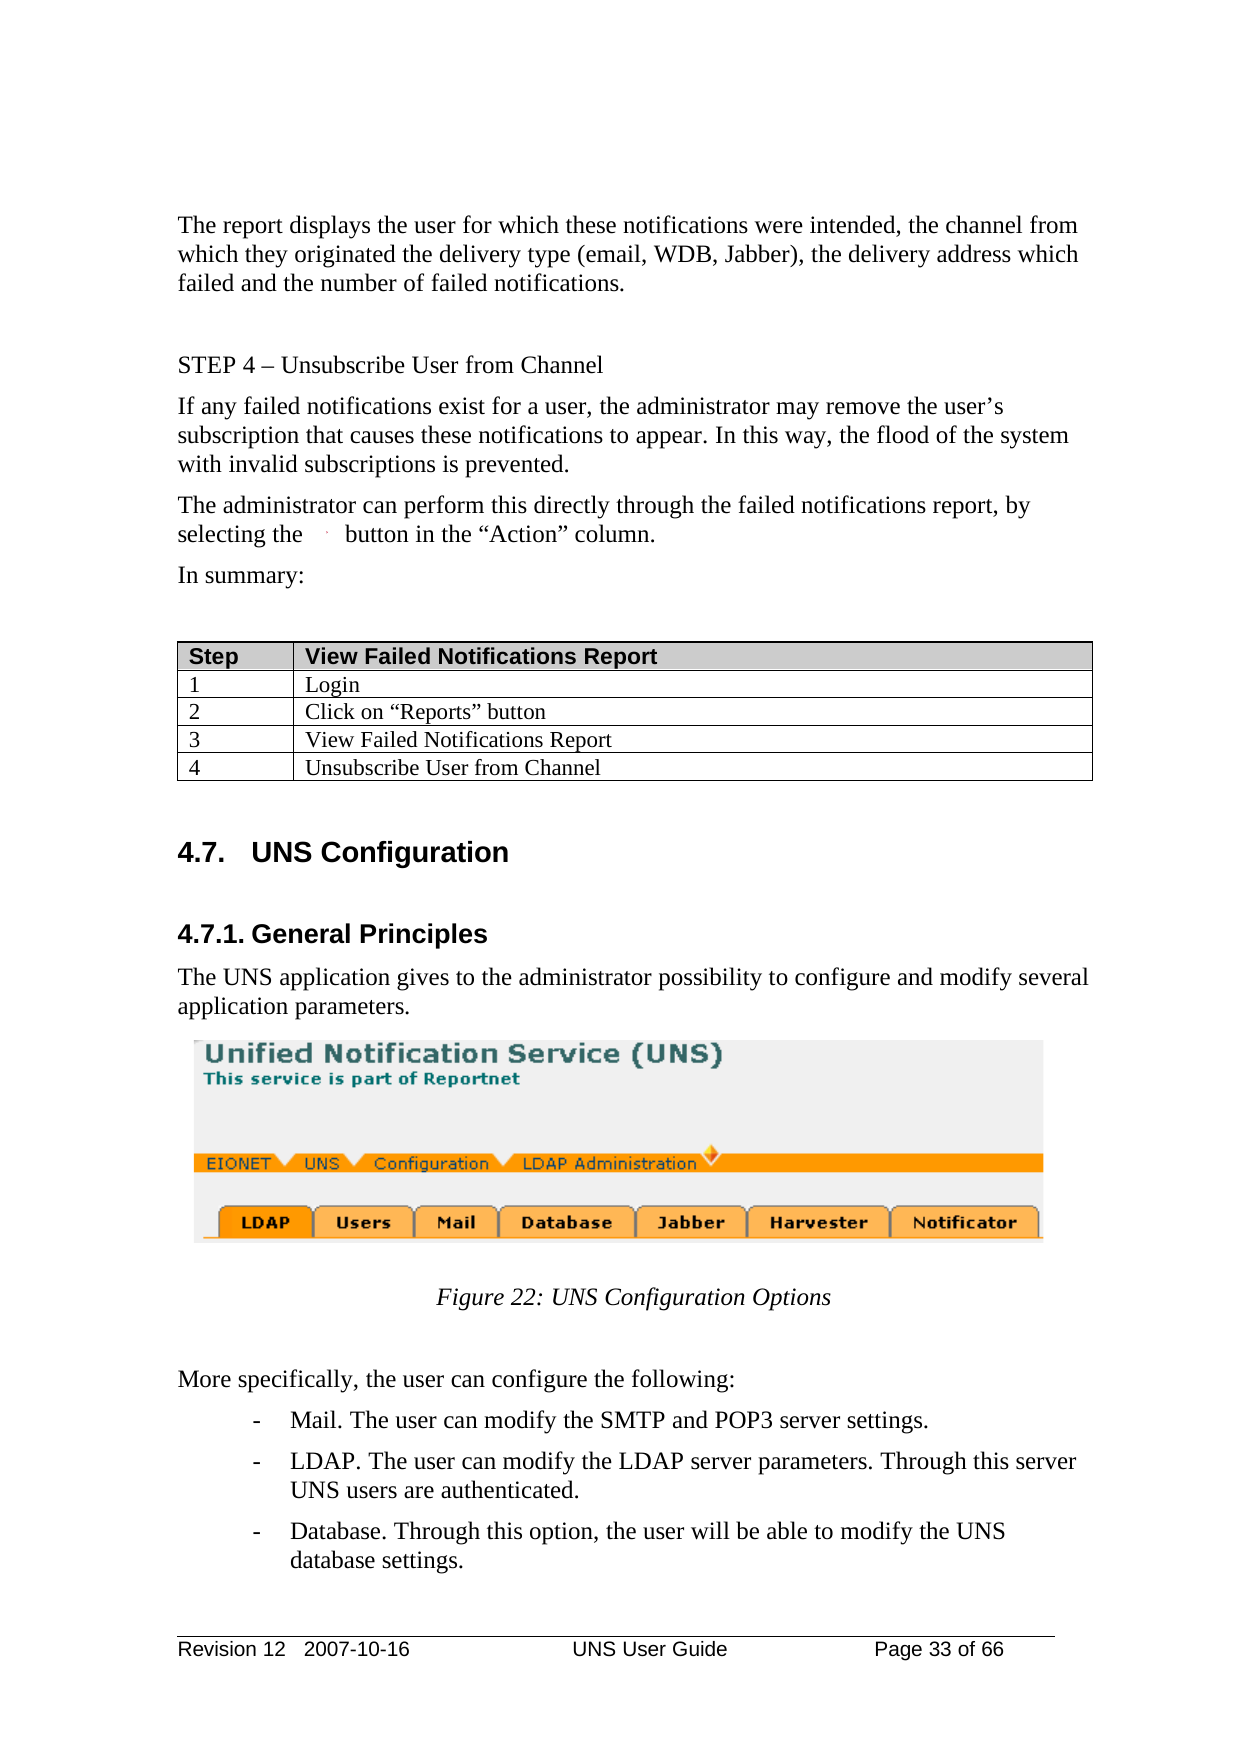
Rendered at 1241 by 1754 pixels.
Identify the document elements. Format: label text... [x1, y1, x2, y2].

list Mail. The user can modify the SMTP and POP3 server settings. [252, 1405, 1092, 1434]
text STEP 4 – Unsubscribe User from Channel [177, 350, 1092, 379]
table_cell Click on “Reports” button [294, 698, 1092, 725]
text The administrator can perform this directly through the failed notifications report, by selecting the button in the “Action” column. [177, 490, 1092, 548]
table_cell View Failed Notifications Report [294, 726, 1092, 752]
table_header View Failed Notifications Report [294, 643, 1092, 669]
text The report displays the user for which these notifications were intended, the channel from which they originated the delivery type (email, WDB, Jabber), the delivery address which failed and the number of failed notifications. [177, 210, 1092, 297]
text More specifically, the user can configure the following: [177, 1364, 1092, 1393]
subtitle UNS Configuration [177, 835, 1092, 868]
text Figure 22: UNS Configuration Options [177, 1282, 1092, 1311]
list LDAP. The user can modify the LDAP server parameters. Through this server UNS users are authenticated. [252, 1446, 1092, 1504]
subtitle General Principles [177, 918, 1092, 949]
table_cell 4 [178, 753, 293, 780]
table_header Step [178, 643, 293, 669]
table_cell 3 [178, 726, 293, 752]
table_cell Login [294, 671, 1092, 697]
text If any failed notifications exist for a user, the administrator may remove the user’s subscription that causes these notifications to appear. In this way, the flood of the system with invalid subscriptions is prevented. [177, 391, 1092, 478]
text In summary: [177, 560, 1092, 589]
picture [193, 1040, 1044, 1243]
text The UNS application gives to the administrator possibility to configure and modify several application parameters. [177, 962, 1092, 1020]
list Database. Through this option, the user will be able to modify the UNS database settings. [252, 1516, 1092, 1574]
table_cell 1 [178, 671, 293, 697]
table_cell 2 [178, 698, 293, 725]
table_cell Unsubscribe User from Channel [294, 753, 1092, 780]
